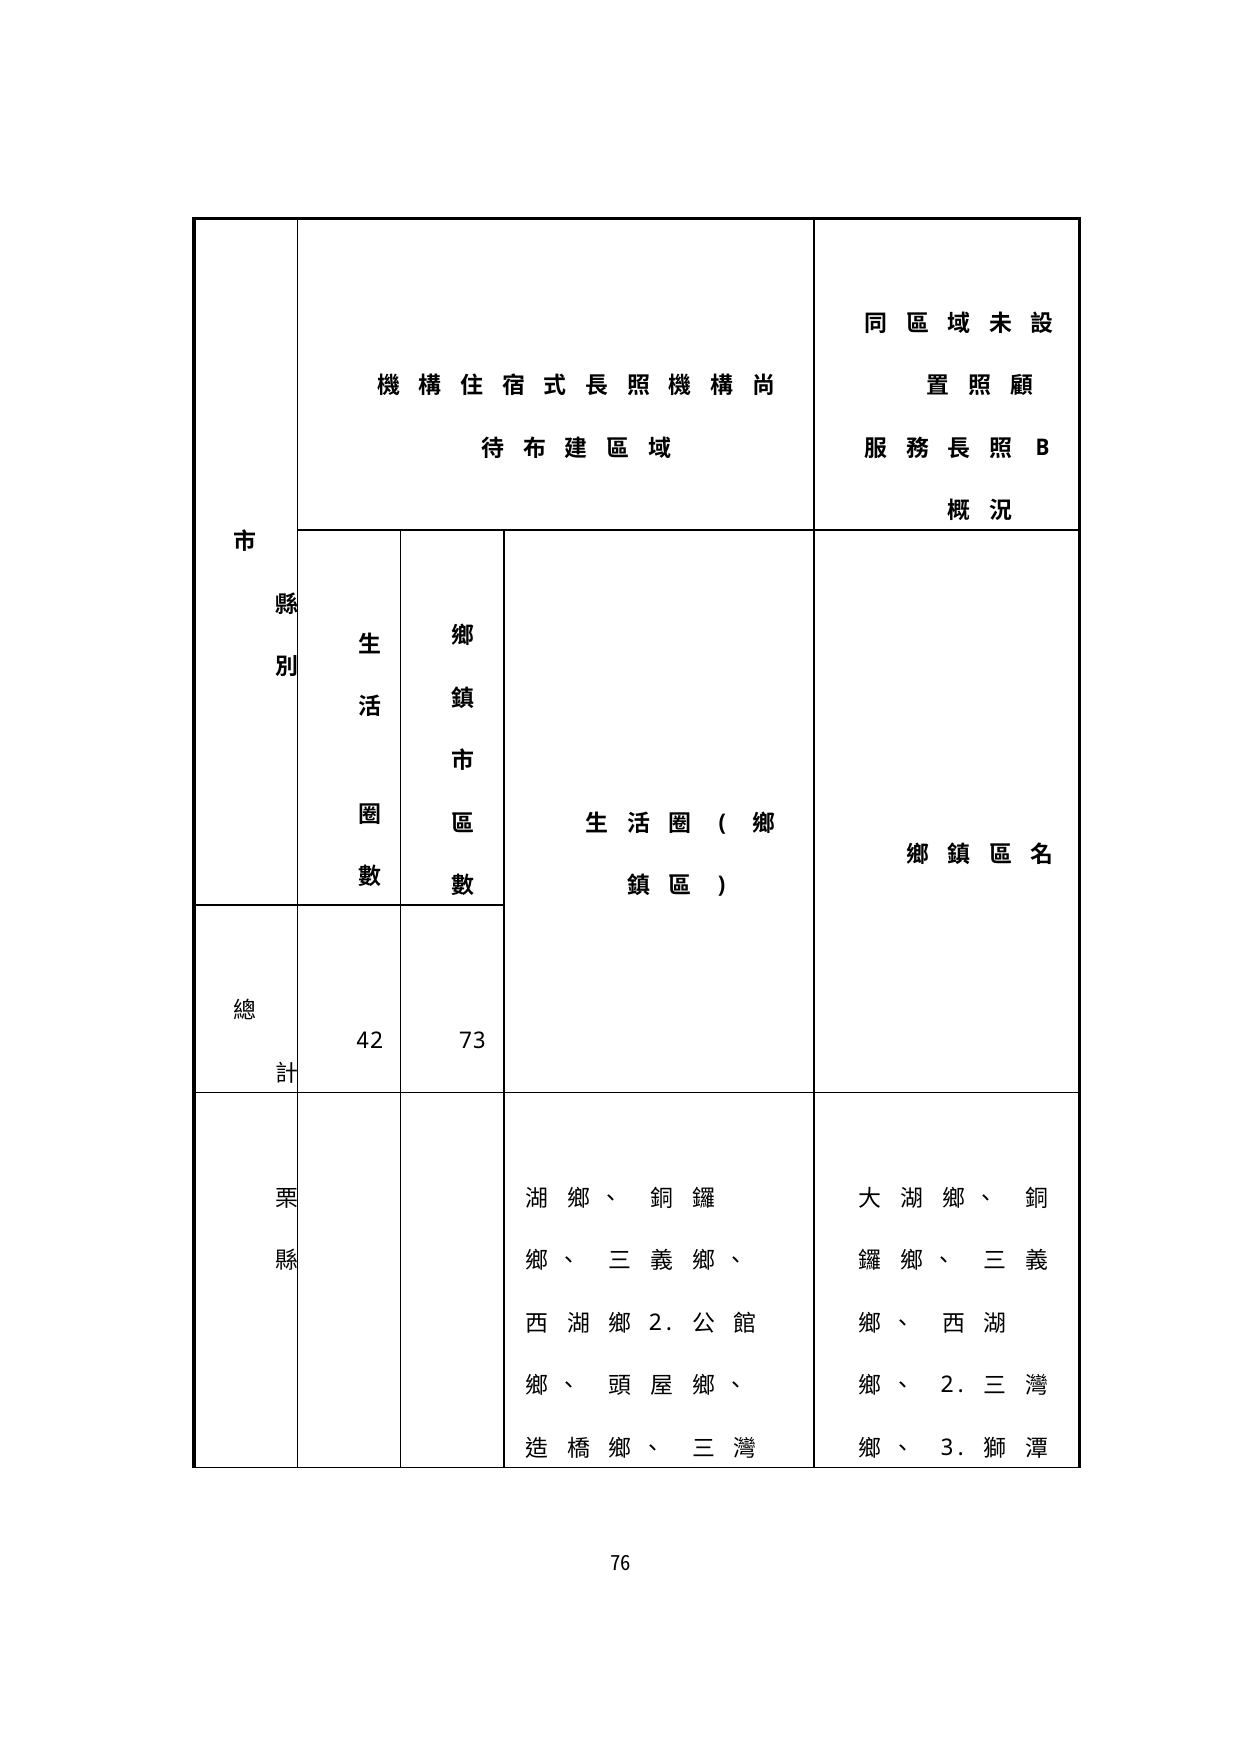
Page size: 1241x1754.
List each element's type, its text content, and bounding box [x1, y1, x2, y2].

table_cell 總計 [196, 906, 297, 1092]
table_cell 栗縣 [196, 1093, 297, 1467]
table_cell 鄉鎮區名 [815, 531, 1078, 1092]
table_cell 大湖鄉、銅鑼鄉、三義鄉、西湖鄉、2.三灣鄉、3.獅潭 [815, 1093, 1078, 1467]
table_header 市縣別 [196, 220, 297, 904]
table_cell 73 [401, 906, 503, 1092]
table_cell 42 [298, 906, 400, 1092]
table_cell 鄉鎮 市區數 [401, 531, 503, 904]
table_header 機構住宿式長照機構尚待布建區域 [298, 220, 813, 529]
table_cell [401, 1093, 503, 1467]
table_cell 湖鄉、銅鑼鄉、三義鄉、西湖鄉2.公館鄉、頭屋鄉、造橋鄉、三灣 [505, 1093, 813, 1467]
table_header 同區域未設置照顧 服務長照B概況 [815, 220, 1078, 529]
table_cell 生活 圈數 [298, 531, 400, 904]
table_cell [298, 1093, 400, 1467]
table_cell 生活圈(鄉鎮區) [505, 531, 813, 1092]
